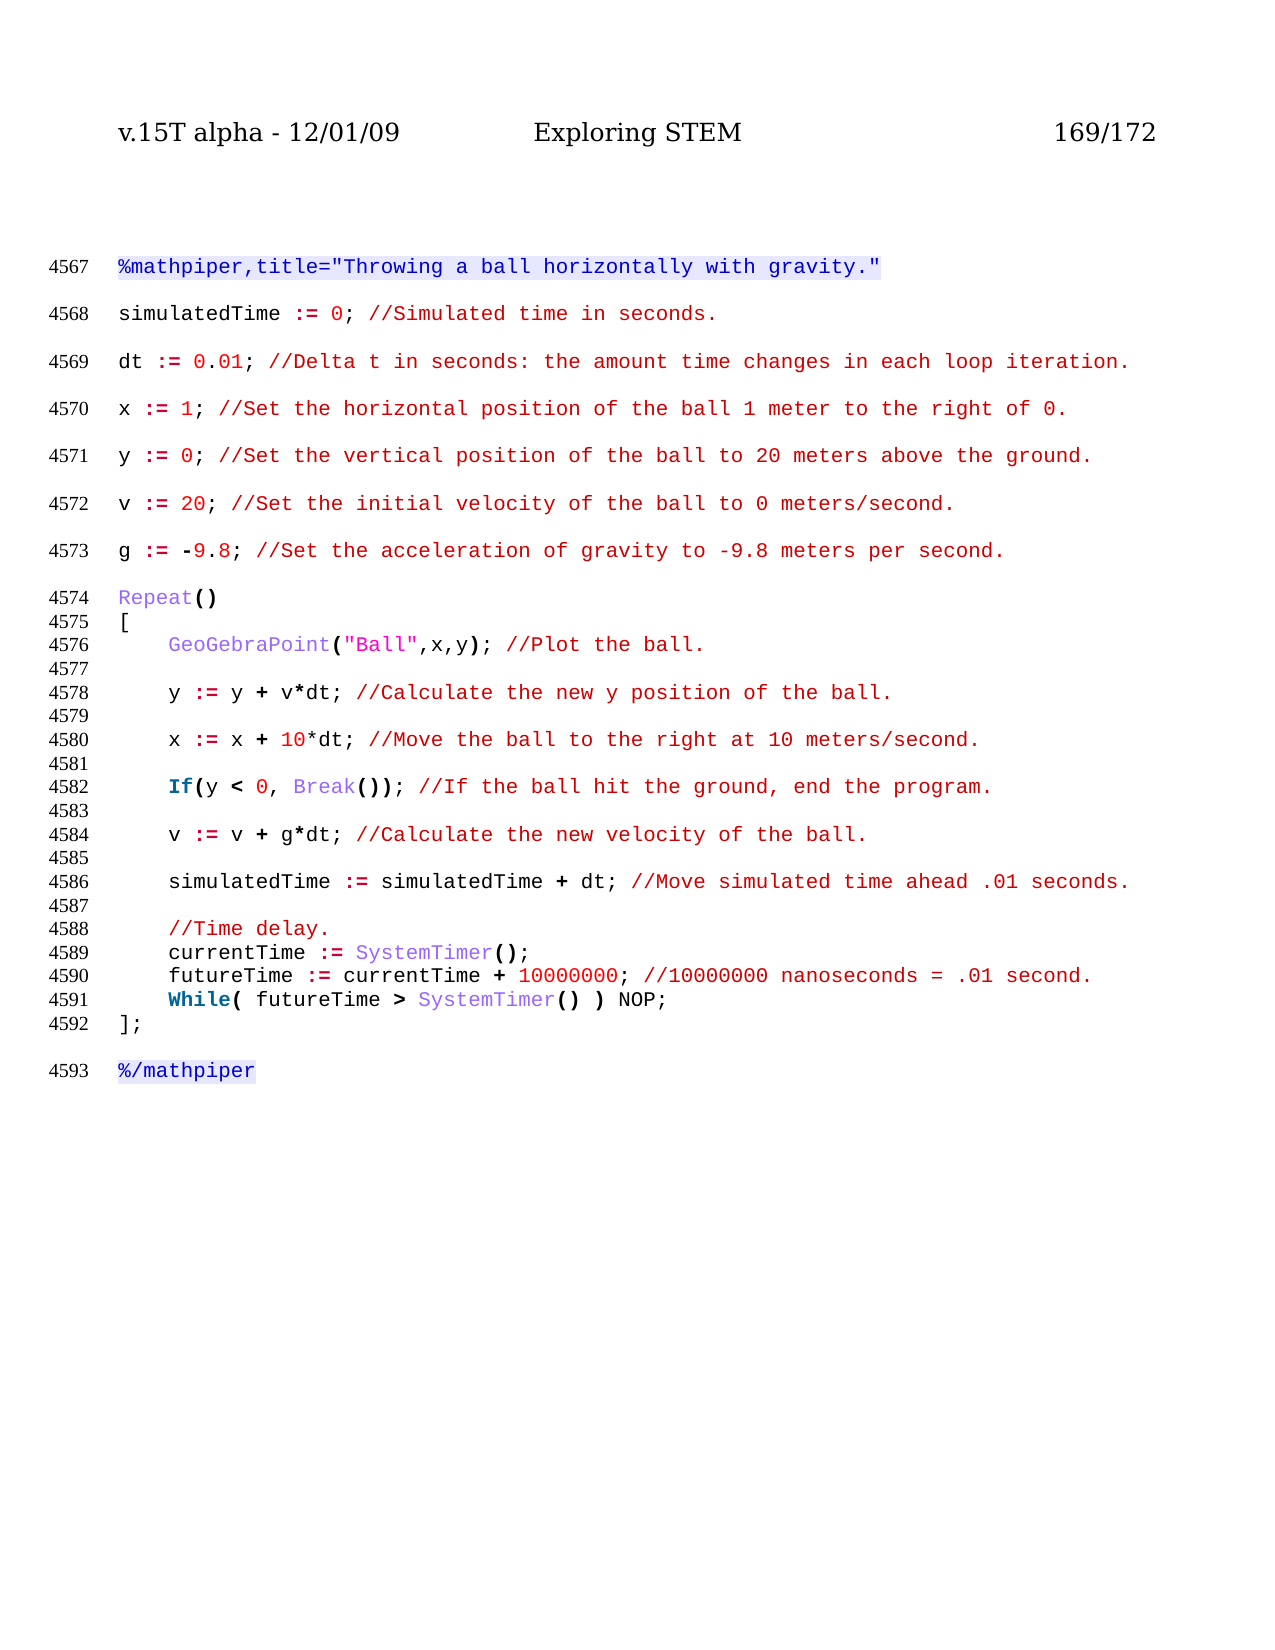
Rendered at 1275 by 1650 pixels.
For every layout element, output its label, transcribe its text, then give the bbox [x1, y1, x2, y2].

text While( futureTime > SystemTimer() ) NOP; [118, 989, 1157, 1013]
text GeoGebraPoint("Ball",x,y); //Plot the ball. [118, 634, 1157, 658]
text If(y < 0, Break()); //If the ball hit the ground, end the program. [118, 776, 1157, 800]
text futureTime := currentTime + 10000000; //10000000 nanoseconds = .01 second. [118, 966, 1157, 989]
text x := x + 10*dt; //Move the ball to the right at 10 meters/second. [118, 729, 1157, 753]
text y := y + v*dt; //Calculate the new y position of the ball. [118, 682, 1157, 705]
text simulatedTime := simulatedTime + dt; //Move simulated time ahead .01 seconds. [118, 871, 1157, 894]
text x := 1; //Set the horizontal position of the ball 1 meter to the right of 0. [118, 398, 1157, 422]
text g := -9.8; //Set the acceleration of gravity to -9.8 meters per second. [118, 540, 1157, 563]
text //Time delay. [118, 918, 1157, 942]
text ]; [118, 1013, 1157, 1036]
text currentTime := SystemTimer(); [118, 942, 1157, 966]
text %/mathpiper [118, 1060, 1157, 1084]
text v := 20; //Set the initial velocity of the ball to 0 meters/second. [118, 493, 1157, 516]
text Repeat() [118, 587, 1157, 611]
text y := 0; //Set the vertical position of the ball to 20 meters above the ground. [118, 445, 1157, 469]
text v := v + g*dt; //Calculate the new velocity of the ball. [118, 824, 1157, 847]
text dt := 0.01; //Delta t in seconds: the amount time changes in each loop iteration. [118, 351, 1157, 374]
text %mathpiper,title="Throwing a ball horizontally with gravity." [118, 256, 1157, 280]
text [ [118, 611, 1157, 634]
text simulatedTime := 0; //Simulated time in seconds. [118, 303, 1157, 327]
